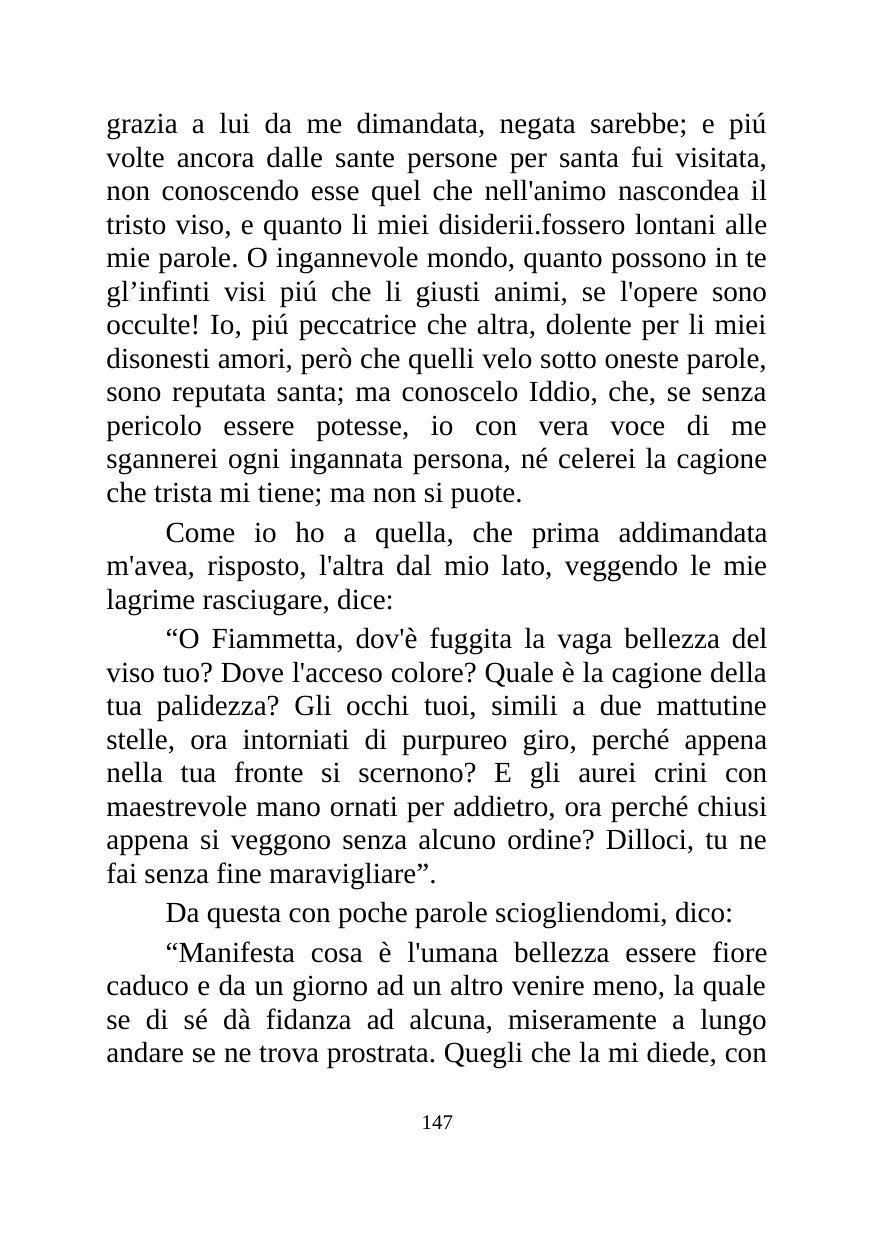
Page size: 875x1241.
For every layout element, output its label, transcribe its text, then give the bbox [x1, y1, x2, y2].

text Come io ho a quella, che prima addimandata m'avea, risposto, l'altra dal mio lato, veggendo le mie lagrime rasciugare, dice: [106, 515, 768, 615]
text “Manifesta cosa è l'umana bellezza essere fiore caduco e da un giorno ad un altro venire meno, la quale se di sé dà fidanza ad alcuna, miseramente a lungo andare se ne trova prostrata. Quegli che la mi diede, con [106, 935, 768, 1069]
text “O Fiammetta, dov'è fuggita la vaga bellezza del viso tuo? Dove l'acceso colore? Quale è la cagione della tua palidezza? Gli occhi tuoi, simili a due mattutine stelle, ora intorniati di purpureo giro, perché appena nella tua fronte si scernono? E gli aurei crini con maestrevole mano ornati per addietro, ora perché chiusi appena si veggono senza alcuno ordine? Dilloci, tu ne fai senza fine maravigliare”. [106, 621, 768, 889]
text grazia a lui da me dimandata, negata sarebbe; e piú volte ancora dalle sante persone per santa fui visitata, non conoscendo esse quel che nell'animo nascondea il tristo viso, e quanto li miei disiderii.fossero lontani alle mie parole. O ingannevole mondo, quanto possono in te gl’infinti visi piú che li giusti animi, se l'opere sono occulte! Io, piú peccatrice che altra, dolente per li miei disonesti amori, però che quelli velo sotto oneste parole, sono reputata santa; ma conoscelo Iddio, che, se senza pericolo essere potesse, io con vera voce di me sgannerei ogni ingannata persona, né celerei la cagione che trista mi tiene; ma non si puote. [106, 106, 768, 509]
text Da questa con poche parole sciogliendomi, dico: [106, 896, 768, 929]
